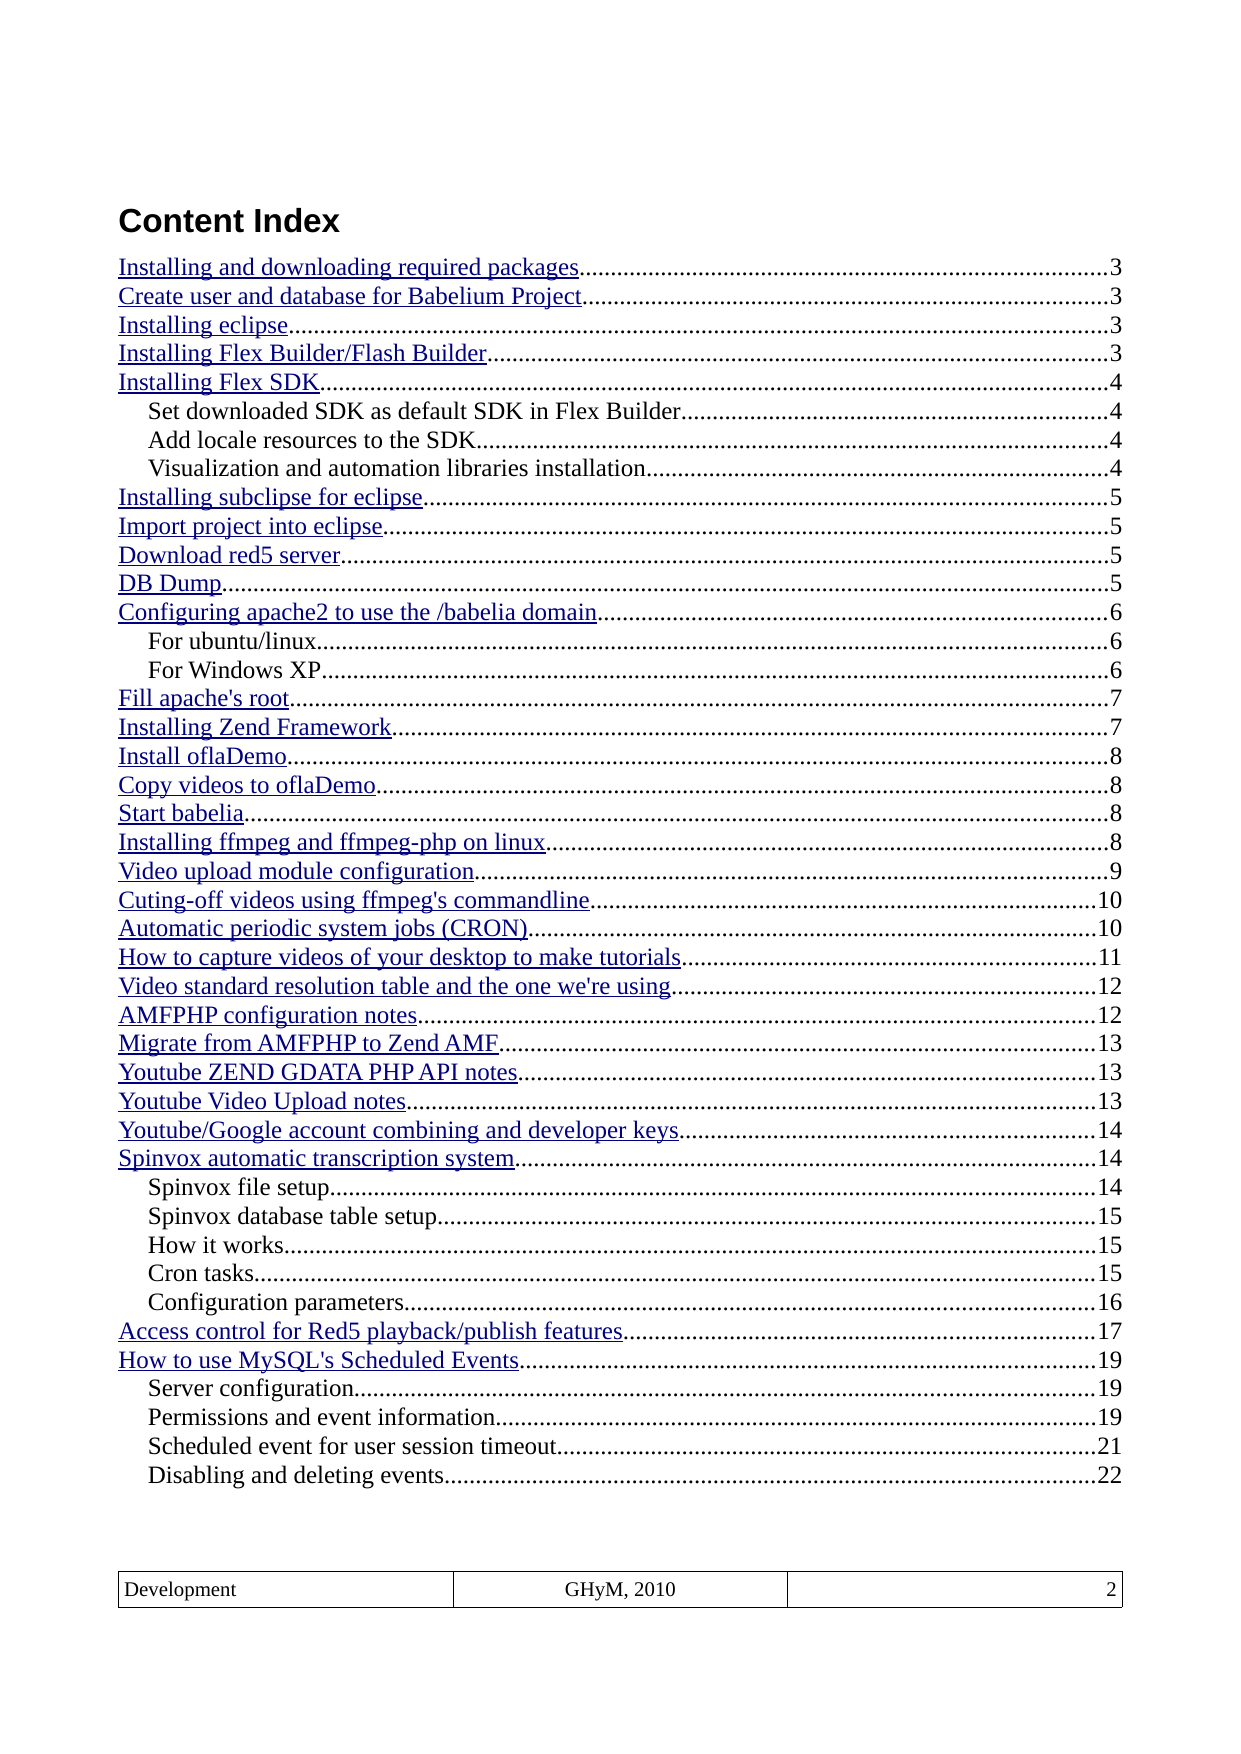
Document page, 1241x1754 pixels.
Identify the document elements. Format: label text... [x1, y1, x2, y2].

text Installing Zend Framework 7 [118, 712, 1122, 741]
text Spinvox database table setup 15 [148, 1201, 1122, 1230]
text Youtube/Google account combining and developer keys 14 [118, 1115, 1122, 1143]
text Installing and downloading required packages 3 [118, 252, 1122, 281]
text How it works 15 [148, 1230, 1122, 1258]
text Disabling and deleting events 22 [148, 1460, 1122, 1488]
text Fill apache's root 7 [118, 683, 1122, 712]
text Copy videos to oflaDemo 8 [118, 770, 1122, 798]
text Installing ffmpeg and ffmpeg-php on linux 8 [118, 827, 1122, 856]
text Spinvox file setup 14 [148, 1172, 1122, 1201]
text Cuting-off videos using ffmpeg's commandline 10 [118, 885, 1122, 913]
text How to use MySQL's Scheduled Events 19 [118, 1345, 1122, 1373]
text Import project into eclipse 5 [118, 511, 1122, 540]
text Configuration parameters 16 [148, 1287, 1122, 1316]
text Youtube Video Upload notes 13 [118, 1086, 1122, 1115]
text Access control for Red5 playback/publish features 17 [118, 1316, 1122, 1345]
text Installing Flex SDK 4 [118, 367, 1122, 396]
text Video upload module configuration 9 [118, 856, 1122, 885]
text How to capture videos of your desktop to make tutorials 11 [118, 942, 1122, 971]
text Youtube ZEND GDATA PHP API notes 13 [118, 1057, 1122, 1086]
text DB Dump 5 [118, 568, 1122, 597]
text Start babelia 8 [118, 798, 1122, 827]
text AMFPHP configuration notes 12 [118, 1000, 1122, 1028]
text Configuring apache2 to use the /babelia domain 6 [118, 597, 1122, 626]
text Visualization and automation libraries installation 4 [148, 453, 1122, 482]
text Permissions and event information 19 [148, 1402, 1122, 1431]
text Installing subclipse for eclipse 5 [118, 482, 1122, 511]
text Migrate from AMFPHP to Zend AMF 13 [118, 1028, 1122, 1057]
text Installing Flex Builder/Flash Builder 3 [118, 338, 1122, 367]
text Server configuration 19 [148, 1373, 1122, 1402]
text Download red5 server 5 [118, 540, 1122, 568]
text Create user and database for Babelium Project 3 [118, 281, 1122, 310]
text Installing eclipse 3 [118, 310, 1122, 338]
text Install oflaDemo 8 [118, 741, 1122, 770]
text Scheduled event for user session timeout 21 [148, 1431, 1122, 1460]
text Cron tasks 15 [148, 1258, 1122, 1287]
text For ubuntu/linux 6 [148, 626, 1122, 655]
subtitle Content Index [118, 201, 1122, 240]
text For Windows XP 6 [148, 655, 1122, 683]
text Add locale resources to the SDK 4 [148, 425, 1122, 453]
text Set downloaded SDK as default SDK in Flex Builder 4 [148, 396, 1122, 425]
text Video standard resolution table and the one we're using 12 [118, 971, 1122, 1000]
text Spinvox automatic transcription system 14 [118, 1143, 1122, 1172]
text Automatic periodic system jobs (CRON) 10 [118, 913, 1122, 942]
